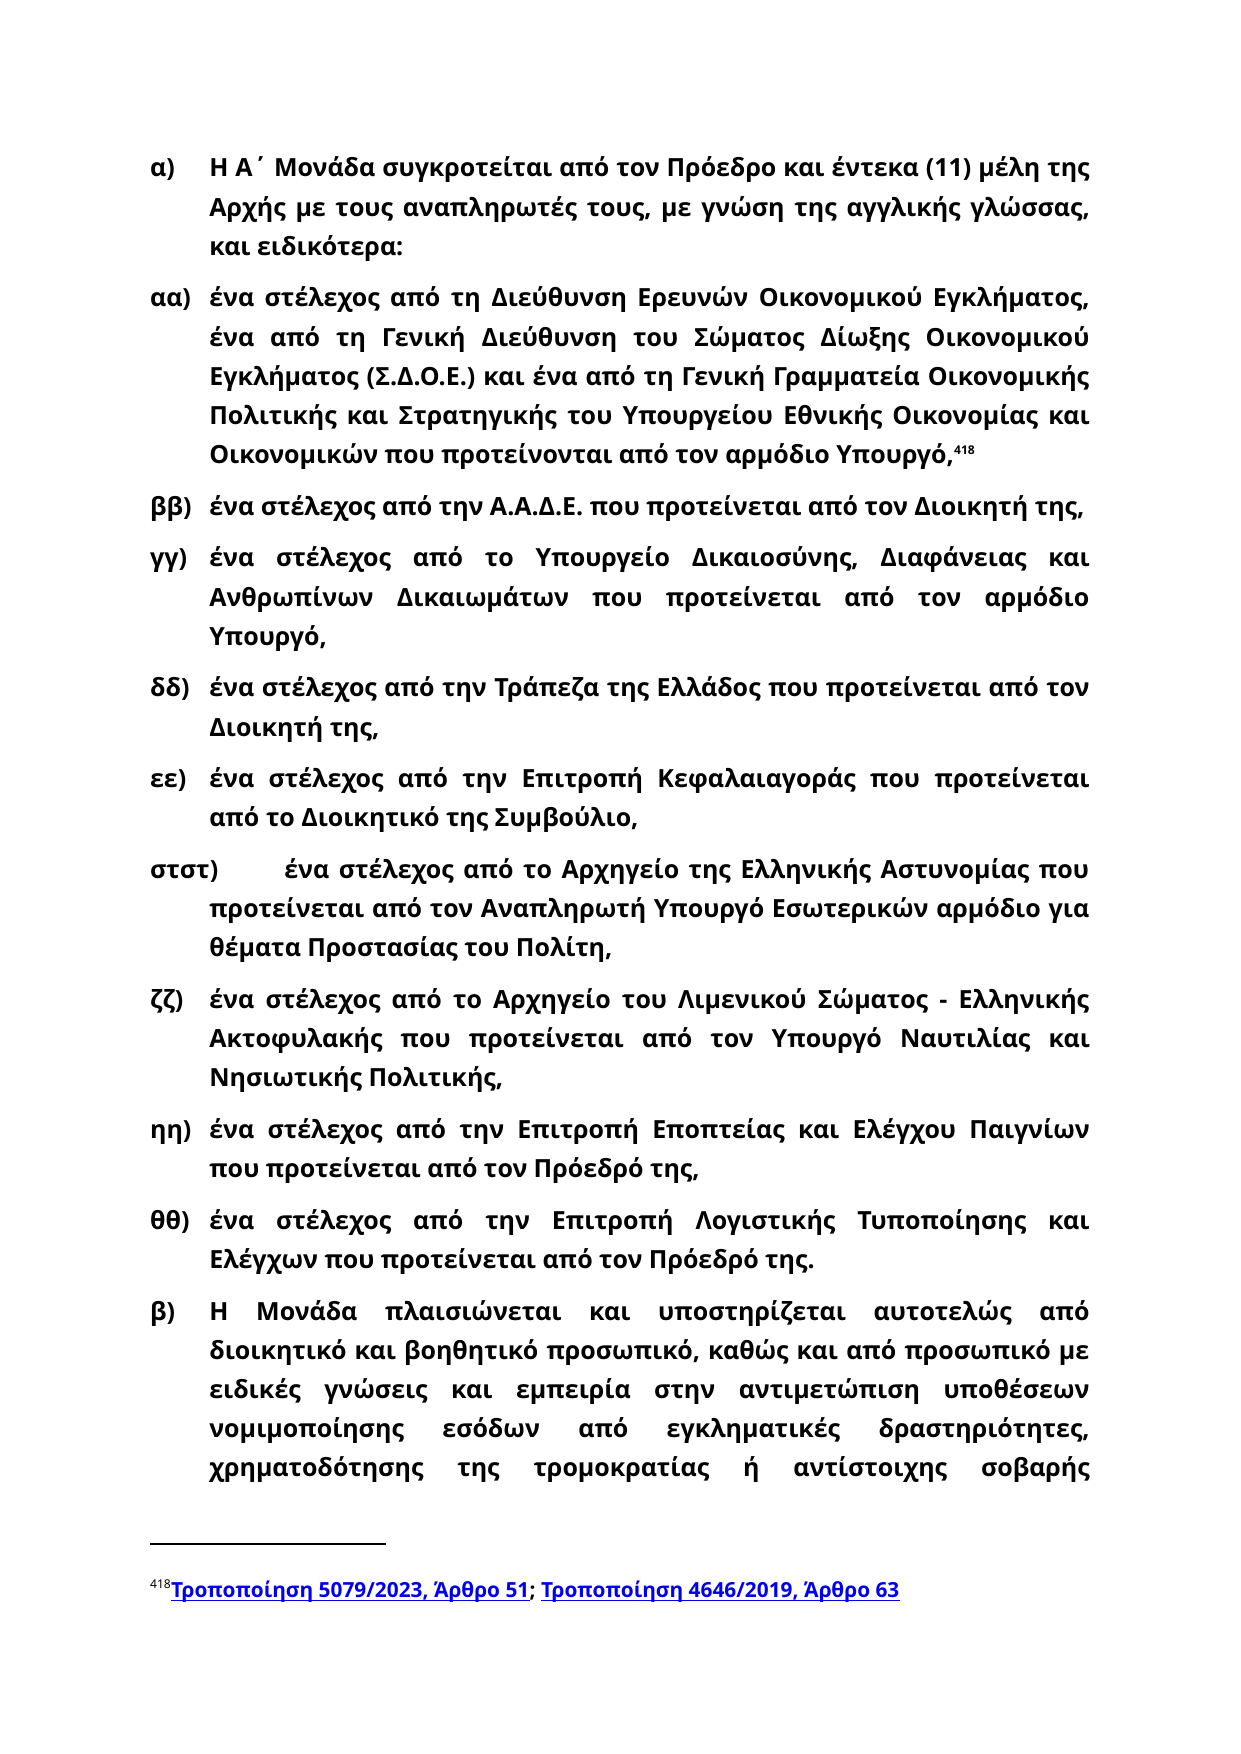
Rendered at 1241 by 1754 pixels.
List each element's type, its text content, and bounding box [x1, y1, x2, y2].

list ζζ) ένα στέλεχος από το Αρχηγείο του Λιμενικού Σώματος - Ελληνικής Ακτοφυλακής που προτείνεται από τον Υπουργό Ναυτιλίας και Νησιωτικής Πολιτικής, [150, 982, 1090, 1094]
list αα) ένα στέλεχος από τη Διεύθυνση Ερευνών Οικονομικού Εγκλήματος, ένα από τη Γενική Διεύθυνση του Σώματος Δίωξης Οικονομικού Εγκλήματος (Σ.Δ.Ο.Ε.) και ένα από τη Γενική Γραμματεία Οικονομικής Πολιτικής και Στρατηγικής του Υπουργείου Εθνικής Οικονομίας και Οικονομικών που προτείνονται από τον αρμόδιο Υπουργό, [150, 280, 1090, 471]
text Τροποποίηση 5079/2023, Άρθρο 51; Τροποποίηση 4646/2019, Άρθρο 63 [150, 1576, 1090, 1604]
list β) Η Μονάδα πλαισιώνεται και υποστηρίζεται αυτοτελώς από διοικητικό και βοηθητικό προσωπικό, καθώς και από προσωπικό με ειδικές γνώσεις και εμπειρία στην αντιμετώπιση υποθέσεων νομιμοποίησης εσόδων από εγκληματικές δραστηριότητες, χρηματοδότησης της τρομοκρατίας ή αντίστοιχης σοβαρής [150, 1293, 1090, 1484]
list γγ) ένα στέλεχος από το Υπουργείο Δικαιοσύνης, Διαφάνειας και Ανθρωπίνων Δικαιωμάτων που προτείνεται από τον αρμόδιο Υπουργό, [150, 540, 1090, 652]
list εε) ένα στέλεχος από την Επιτροπή Κεφαλαιαγοράς που προτείνεται από το Διοικητικό της Συμβούλιο, [150, 761, 1090, 834]
list θθ) ένα στέλεχος από την Επιτροπή Λογιστικής Τυποποίησης και Ελέγχων που προτείνεται από τον Πρόεδρό της. [150, 1202, 1090, 1276]
list στστ) ένα στέλεχος από το Αρχηγείο της Ελληνικής Αστυνομίας που προτείνεται από τον Αναπληρωτή Υπουργό Εσωτερικών αρμόδιο για θέματα Προστασίας του Πολίτη, [150, 852, 1090, 964]
list ηη) ένα στέλεχος από την Επιτροπή Εποπτείας και Ελέγχου Παιγνίων που προτείνεται από τον Πρόεδρό της, [150, 1112, 1090, 1185]
list δδ) ένα στέλεχος από την Τράπεζα της Ελλάδος που προτείνεται από τον Διοικητή της, [150, 670, 1090, 743]
list α) Η Α΄ Μονάδα συγκροτείται από τον Πρόεδρο και έντεκα (11) μέλη της Αρχής με τους αναπληρωτές τους, με γνώση της αγγλικής γλώσσας, και ειδικότερα: [150, 150, 1090, 262]
list ββ) ένα στέλεχος από την Α.Α.Δ.Ε. που προτείνεται από τον Διοικητή της, [150, 488, 1090, 522]
